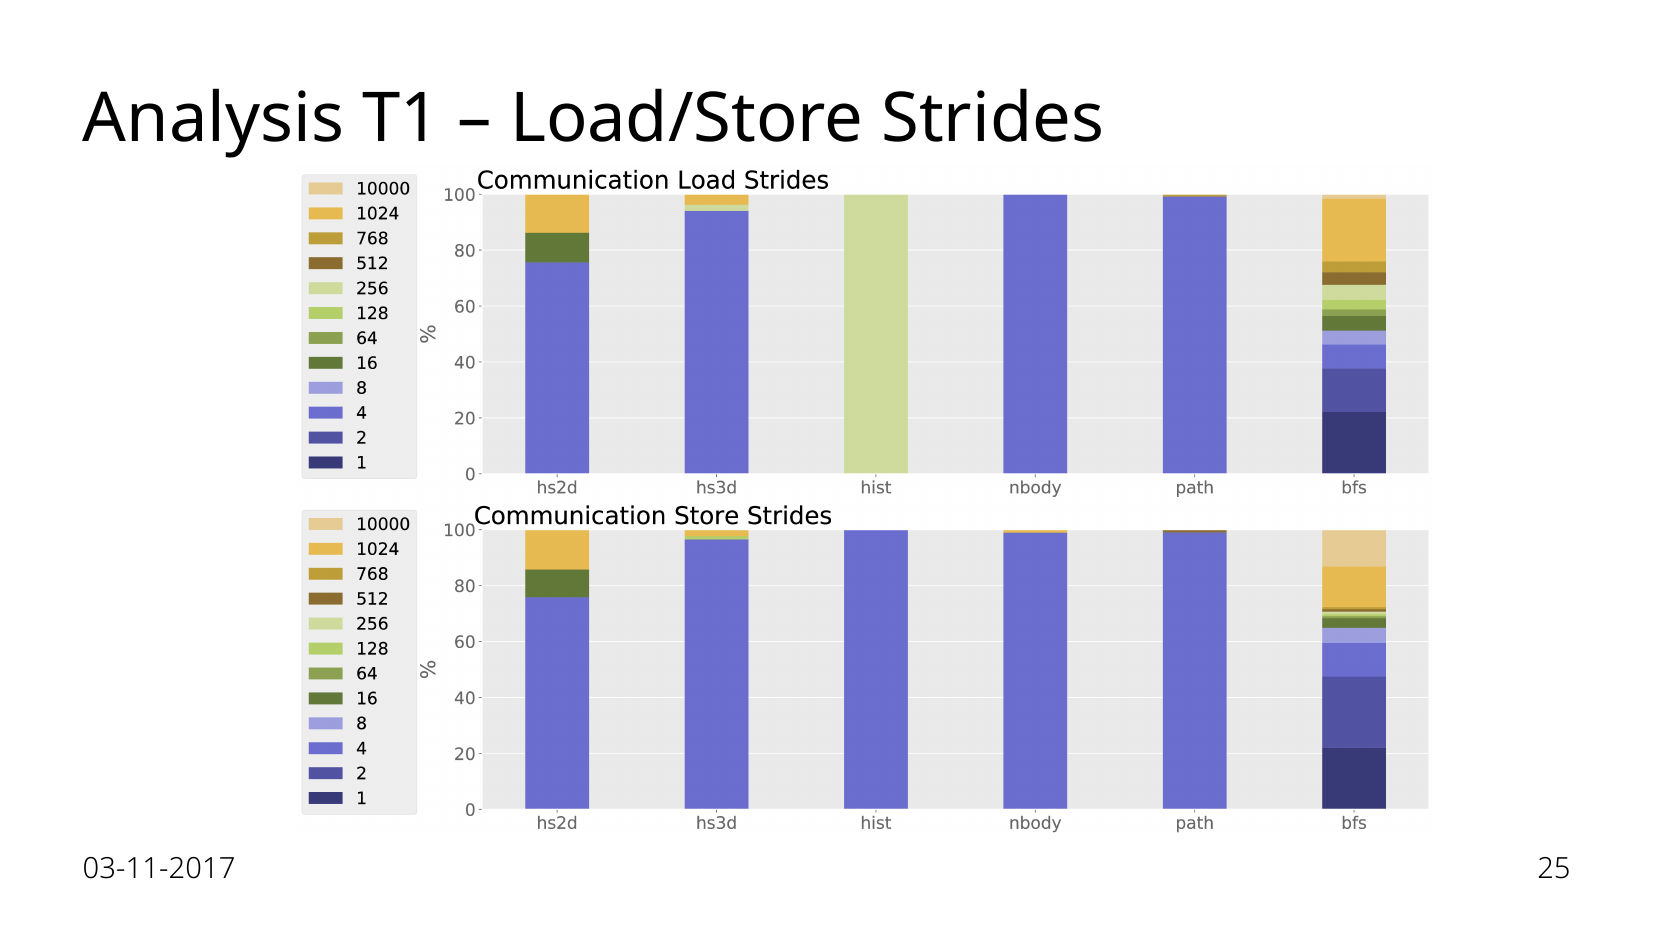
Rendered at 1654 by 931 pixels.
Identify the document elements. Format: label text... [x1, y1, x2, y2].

title Analysis T1 – Load/Store Strides [82, 37, 1571, 193]
picture [295, 163, 1439, 839]
